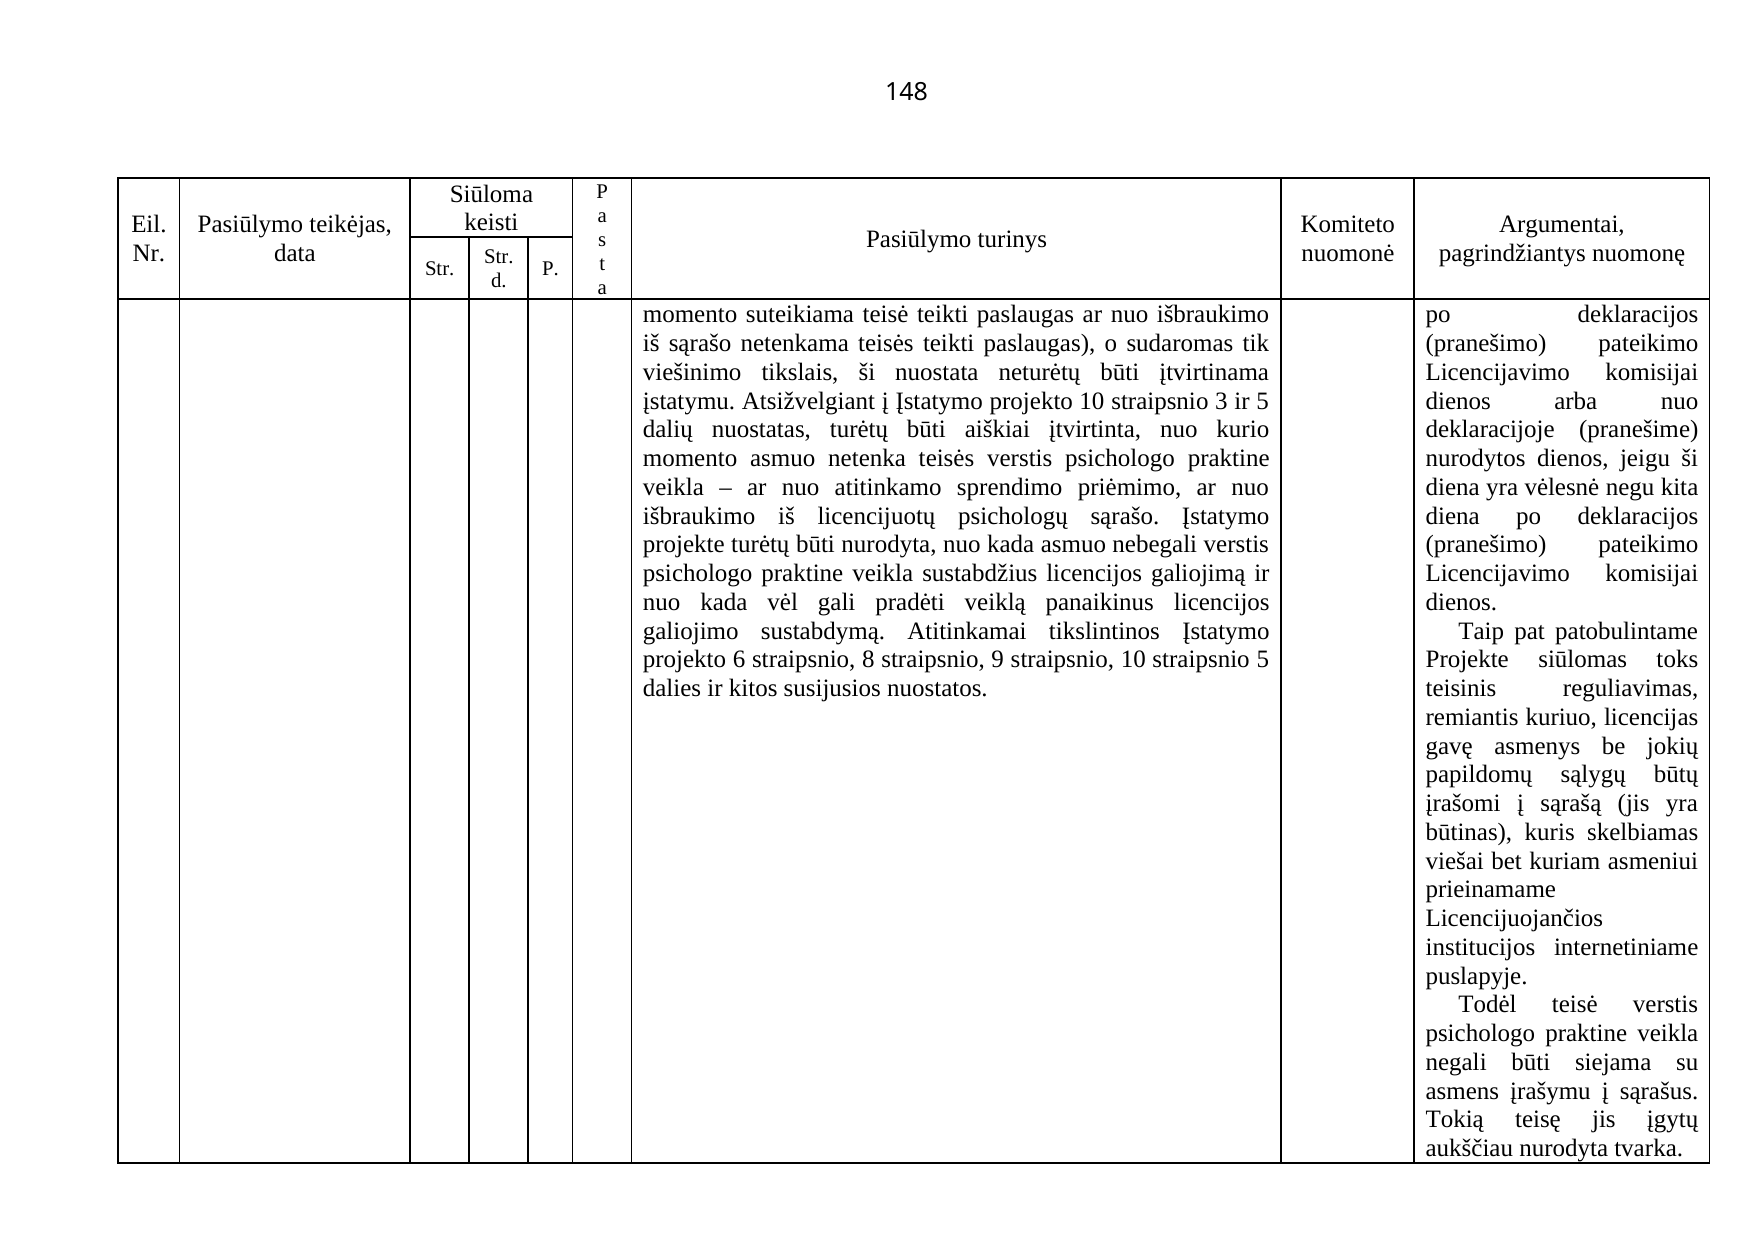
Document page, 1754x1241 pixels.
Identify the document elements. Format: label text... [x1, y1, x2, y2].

table_header Pasiūlymo teikėjas, data [180, 179, 409, 298]
table_header Eil. Nr. [119, 179, 179, 298]
table_cell P. [529, 238, 572, 298]
table_cell [180, 300, 409, 1162]
table_cell [470, 300, 527, 1162]
table_cell Str. [411, 238, 468, 298]
table_cell [529, 300, 572, 1162]
table_header Argumentai, pagrindžiantys nuomonę [1415, 179, 1709, 298]
table_header Siūloma keisti [411, 179, 572, 236]
table_cell momento suteikiama teisė teikti paslaugas ar nuo išbraukimo iš sąrašo netenkama teisės teikti paslaugas), o sudaromas tik viešinimo tikslais, ši nuostata neturėtų būti įtvirtinama įstatymu. Atsižvelgiant į Įstatymo projekto 10 straipsnio 3 ir 5 dalių nuostatas, turėtų būti aiškiai įtvirtinta, nuo kurio momento asmuo netenka teisės verstis psichologo praktine veikla – ar nuo atitinkamo sprendimo priėmimo, ar nuo išbraukimo iš licencijuotų psichologų sąrašo. Įstatymo projekte turėtų būti nurodyta, nuo kada asmuo nebegali verstis psichologo praktine veikla sustabdžius licencijos galiojimą ir nuo kada vėl gali pradėti veiklą panaikinus licencijos galiojimo sustabdymą. Atitinkamai tikslintinos Įstatymo projekto 6 straipsnio, 8 straipsnio, 9 straipsnio, 10 straipsnio 5 dalies ir kitos susijusios nuostatos. [632, 300, 1280, 1162]
table_cell [1282, 300, 1413, 1162]
table_header Komiteto nuomonė [1282, 179, 1413, 298]
table_cell [573, 300, 631, 1162]
table_header Pasiūlymo turinys [632, 179, 1280, 298]
table_cell [119, 300, 179, 1162]
table_cell [411, 300, 468, 1162]
table_header Pastabos [573, 179, 631, 298]
table_cell po deklaracijos (pranešimo) pateikimo Licencijavimo komisijai dienos arba nuo deklaracijoje (pranešime) nurodytos dienos, jeigu ši diena yra vėlesnė negu kita diena po deklaracijos (pranešimo) pateikimo Licencijavimo komisijai dienos. Taip pat patobulintame Projekte siūlomas toks teisinis reguliavimas, remiantis kuriuo, licencijas gavę asmenys be jokių papildomų sąlygų būtų įrašomi į sąrašą (jis yra būtinas), kuris skelbiamas viešai bet kuriam asmeniui prieinamame Licencijuojančios institucijos internetiniame puslapyje. Todėl teisė verstis psichologo praktine veikla negali būti siejama su asmens įrašymu į sąrašus. Tokią teisę jis įgytų aukščiau nurodyta tvarka. [1415, 300, 1709, 1162]
table_cell Str. d. [470, 238, 527, 298]
